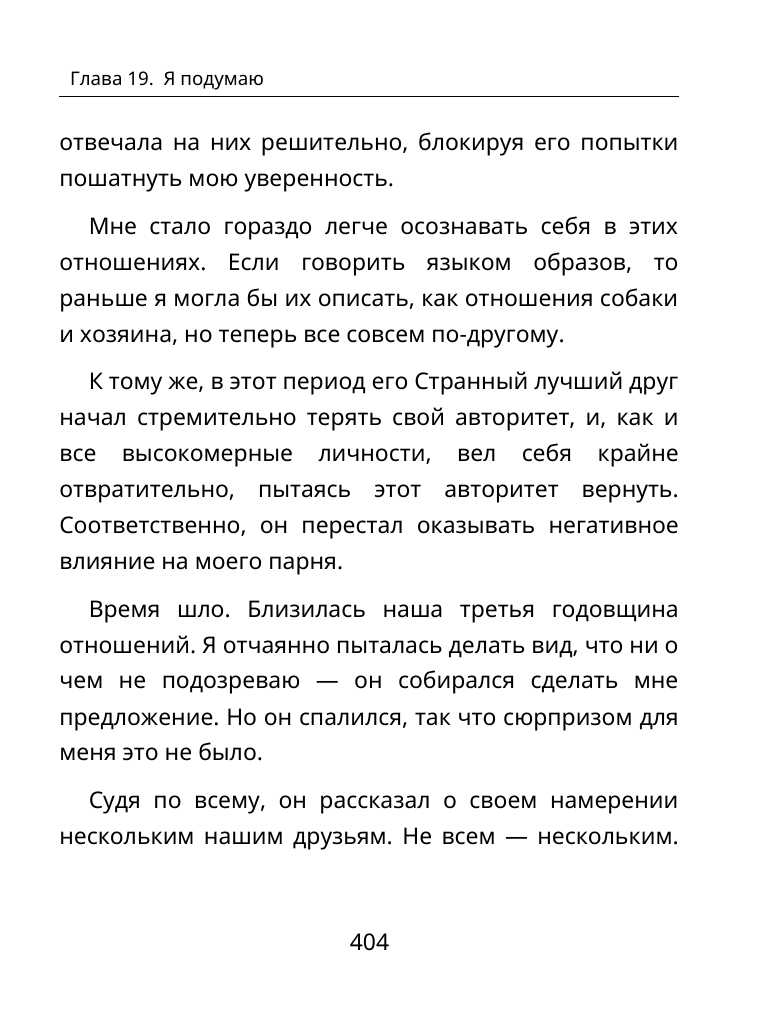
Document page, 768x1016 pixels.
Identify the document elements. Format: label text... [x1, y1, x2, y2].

text К тому же, в этот период его Странный лучший друг начал стремительно терять свой авторитет, и, как и все высокомерные личности, вел себя крайне отвратительно, пытаясь этот авторитет вернуть. Соответственно, он перестал оказывать негативное влияние на моего парня. [59, 365, 679, 576]
text Судя по всему, он рассказал о своем намерении нескольким нашим друзьям. Не всем — нескольким. [59, 784, 679, 851]
text Время шло. Близилась наша третья годовщина отношений. Я отчаянно пыталась делать вид, что ни о чем не подозреваю — он собирался сделать мне предложение. Но он спалился, так что сюрпризом для меня это не было. [59, 593, 679, 768]
text отвечала на них решительно, блокируя его попытки пошатнуть мою уверенность. [59, 126, 679, 193]
text Мне стало гораздо легче осознавать себя в этих отношениях. Если говорить языком образов, то раньше я могла бы их описать, как отношения собаки и хозяина, но теперь все совсем по-другому. [59, 210, 679, 349]
